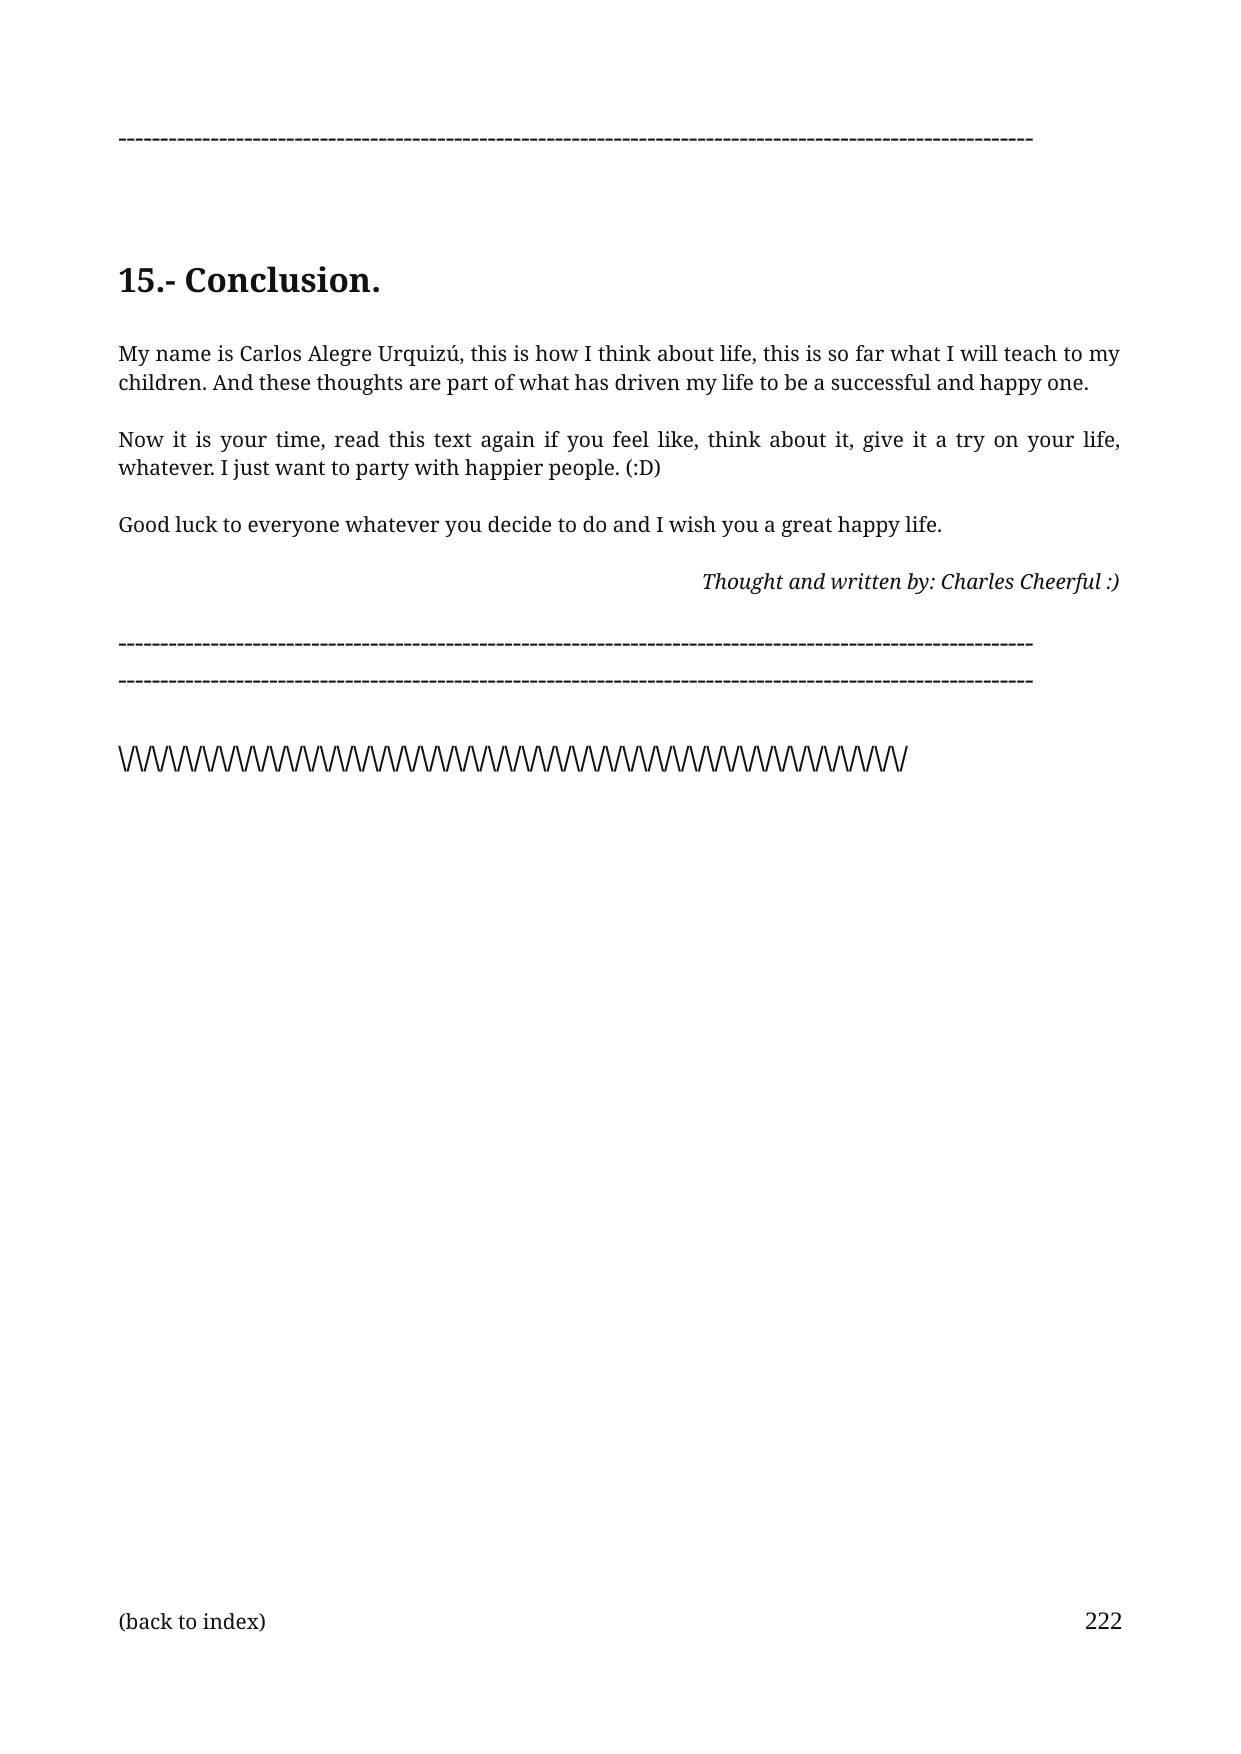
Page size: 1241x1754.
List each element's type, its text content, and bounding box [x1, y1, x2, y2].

text Good luck to everyone whatever you decide to do and I wish you a great happy life. [118, 510, 1122, 538]
text ------------------------------------------------------------------------------------------------------------- [118, 624, 1122, 661]
text My name is Carlos Alegre Urquizú, this is how I think about life, this is so far what I will teach to my children. And these thoughts are part of what has driven my life to be a successful and happy one. [118, 339, 1122, 396]
text \/\/\/\/\/\/\/\/\/\/\/\/\/\/\/\/\/\/\/\/\/\/\/\/\/\/\/\/\/\/\/\/\/\/\/\/\/\/\/\/\/\/\/\/\/\/\/ [118, 737, 1122, 777]
text ------------------------------------------------------------------------------------------------------------- [118, 661, 1122, 698]
text ------------------------------------------------------------------------------------------------------------- [118, 118, 1122, 155]
text Now it is your time, read this text again if you feel like, think about it, give it a try on your life, whatever. I just want to party with happier people. (:D) [118, 425, 1122, 482]
text 15.- Conclusion. [118, 257, 1122, 303]
text Thought and written by: Charles Cheerful :) [118, 567, 1122, 595]
